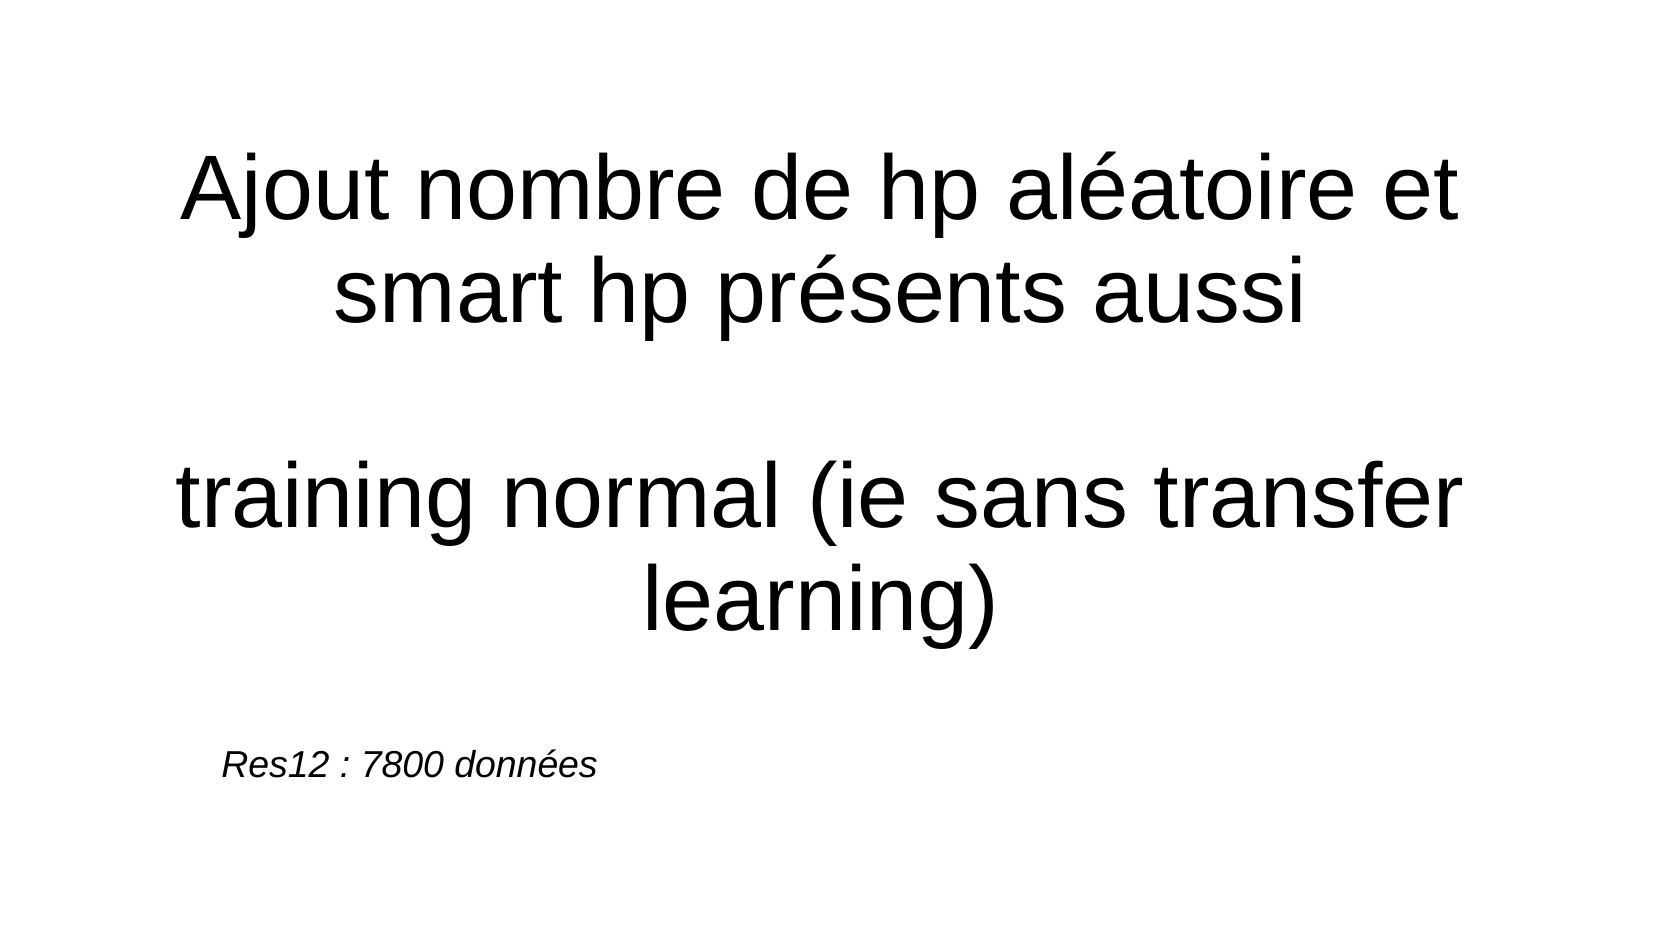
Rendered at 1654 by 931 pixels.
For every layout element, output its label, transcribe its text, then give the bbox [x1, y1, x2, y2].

text_box Res12 : 7800 données [206, 735, 857, 793]
title Ajout nombre de hp aléatoire et smart hp présents aussi training normal (ie sans transfer learning) [76, 136, 1565, 650]
